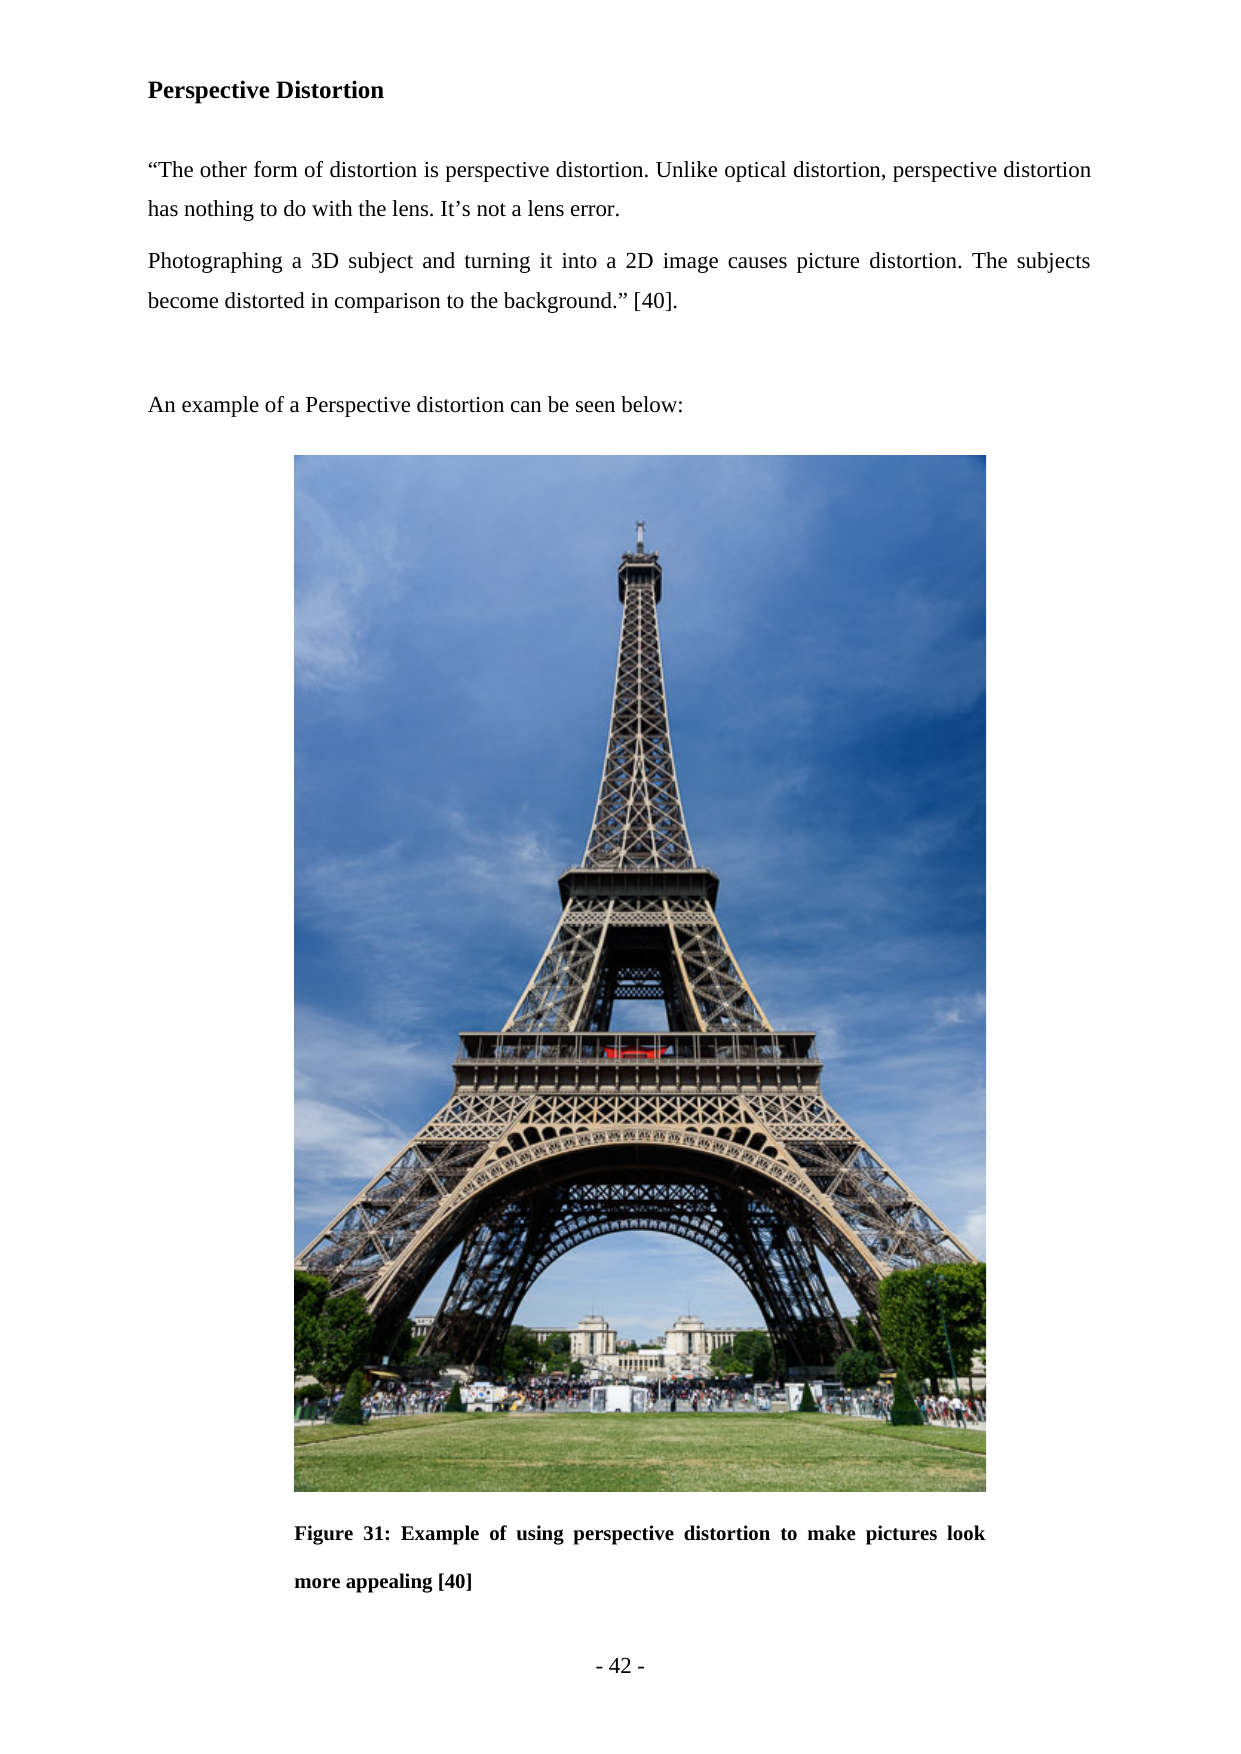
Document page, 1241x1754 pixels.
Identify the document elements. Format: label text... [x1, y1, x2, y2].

text Figure 31: Example of using perspective distortion to make pictures look more appealing [40] [294, 1492, 986, 1593]
text An example of a Perspective distortion can be seen below: [148, 391, 1092, 417]
text Perspective Distortion [148, 75, 1092, 104]
text Photographing a 3D subject and turning it into a 2D image causes picture distortion. The subjects become distorted in comparison to the background.” [40]. [148, 247, 1092, 313]
picture [294, 455, 987, 1492]
text “The other form of distortion is perspective distortion. Unlike optical distortion, perspective distortion has nothing to do with the lens. It’s not a lens error. [148, 156, 1092, 222]
